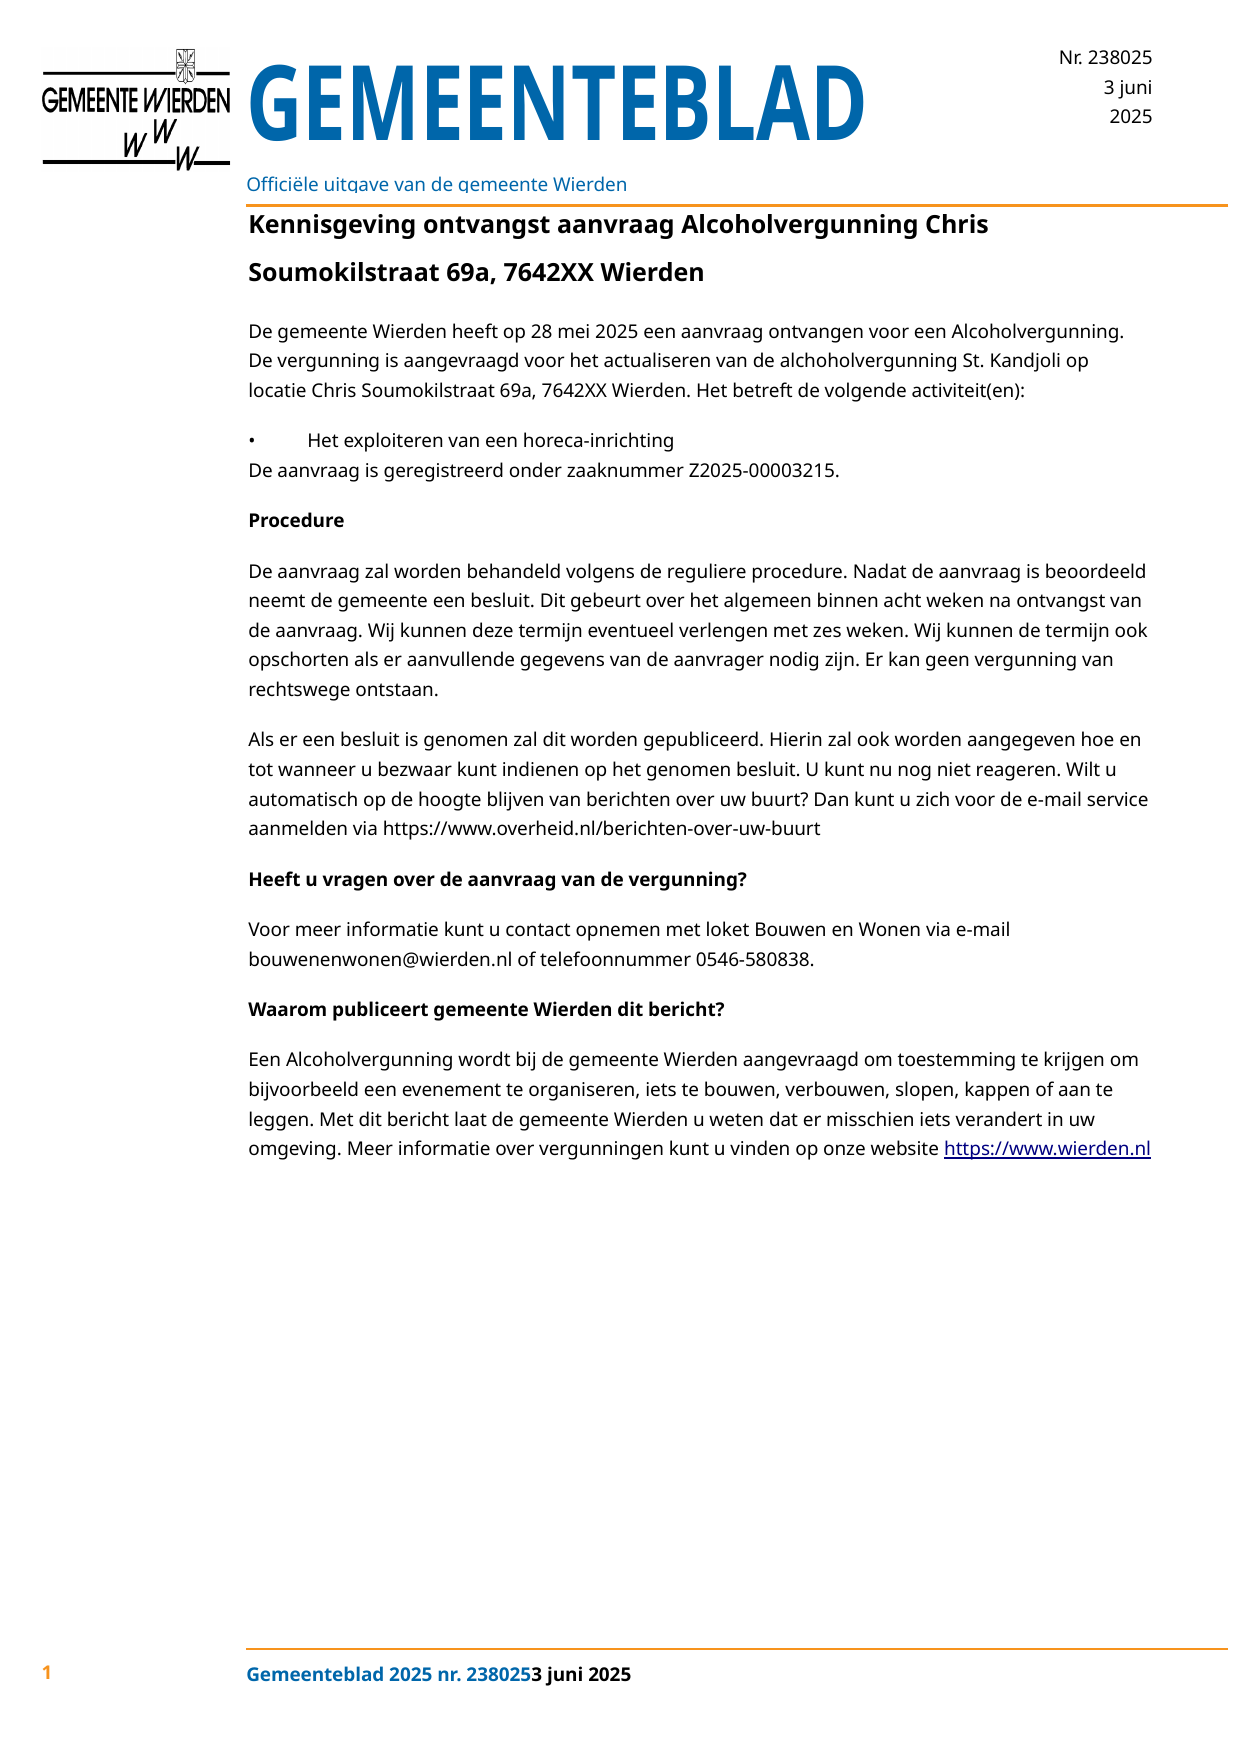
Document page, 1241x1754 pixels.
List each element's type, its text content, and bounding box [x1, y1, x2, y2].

text Voor meer informatie kunt u contact opnemen met loket Bouwen en Wonen via e-mail bouwenenwonen@wierden.nl of telefoonnummer 0546-580838. [248, 916, 1152, 972]
list Het exploiteren van een horeca-inrichting [248, 427, 1152, 453]
text Procedure [248, 507, 1152, 533]
text Kennisgeving ontvangst aanvraag Alcoholvergunning Chris Soumokilstraat 69a, 7642XX Wierden [248, 207, 1152, 288]
text De aanvraag zal worden behandeld volgens de reguliere procedure. Nadat de aanvraag is beoordeeld neemt de gemeente een besluit. Dit gebeurt over het algemeen binnen acht weken na ontvangst van de aanvraag. Wij kunnen deze termijn eventueel verlengen met zes weken. Wij kunnen de termijn ook opschorten als er aanvullende gegevens van de aanvrager nodig zijn. Er kan geen vergunning van rechtswege ontstaan. [248, 558, 1152, 702]
text De aanvraag is geregistreerd onder zaaknummer Z2025-00003215. [248, 457, 1152, 483]
text De gemeente Wierden heeft op 28 mei 2025 een aanvraag ontvangen voor een Alcoholvergunning. De vergunning is aangevraagd voor het actualiseren van de alchoholvergunning St. Kandjoli op locatie Chris Soumokilstraat 69a, 7642XX Wierden. Het betreft de volgende activiteit(en): [248, 318, 1152, 403]
text Een Alcoholvergunning wordt bij de gemeente Wierden aangevraagd om toestemming te krijgen om bijvoorbeeld een evenement te organiseren, iets te bouwen, verbouwen, slopen, kappen of aan te leggen. Met dit bericht laat de gemeente Wierden u weten dat er misschien iets verandert in uw omgeving. Meer informatie over vergunningen kunt u vinden op onze website https://www.wierden.nl [248, 1047, 1152, 1161]
picture [41, 47, 231, 172]
text Heeft u vragen over de aanvraag van de vergunning? [248, 866, 1152, 892]
text Als er een besluit is genomen zal dit worden gepubliceerd. Hierin zal ook worden aangegeven hoe en tot wanneer u bezwaar kunt indienen op het genomen besluit. U kunt nu nog niet reageren. Wilt u automatisch op de hoogte blijven van berichten over uw buurt? Dan kunt u zich voor de e-mail service aanmelden via https://www.overheid.nl/berichten-over-uw-buurt [248, 727, 1152, 841]
text Waarom publiceert gemeente Wierden dit bericht? [248, 996, 1152, 1022]
